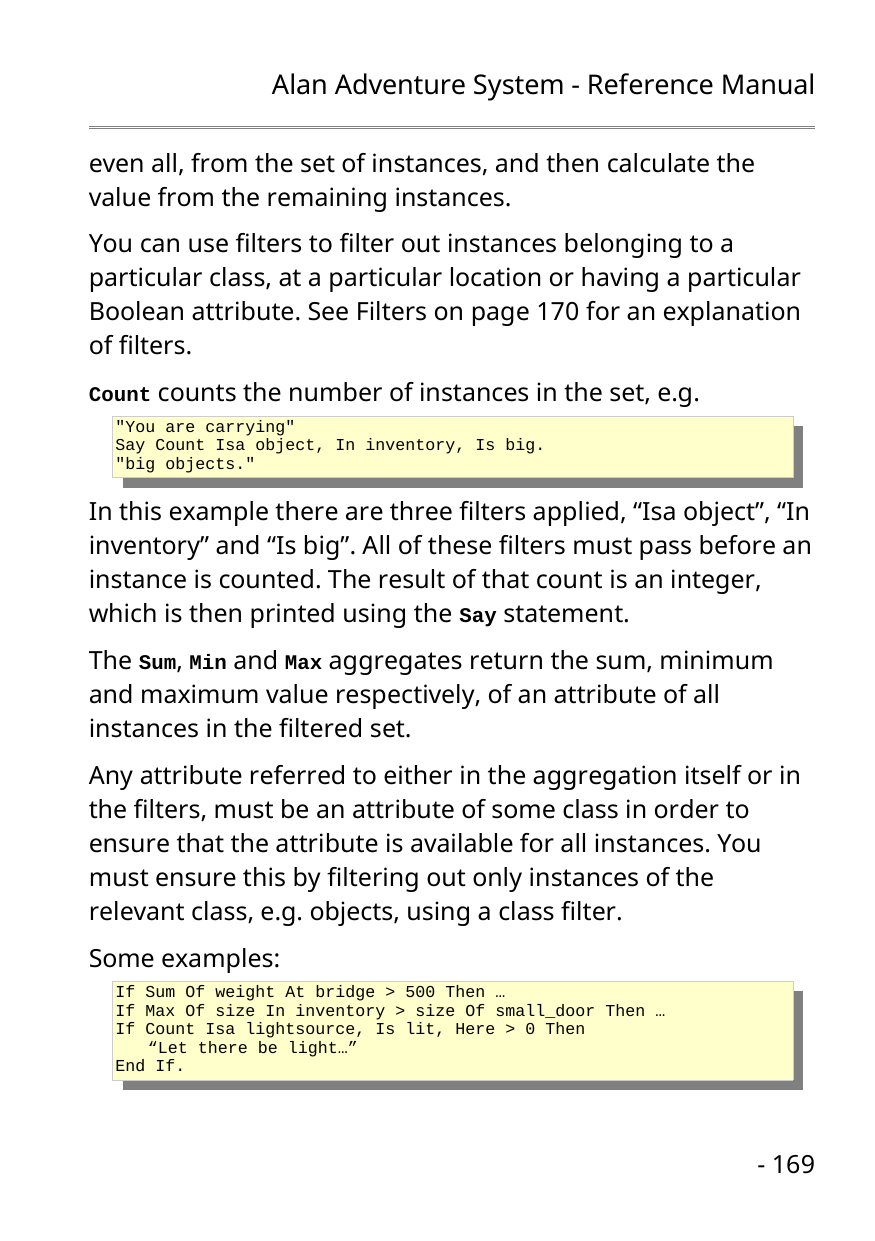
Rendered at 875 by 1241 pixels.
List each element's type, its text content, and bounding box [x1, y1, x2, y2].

text You can use filters to filter out instances belonging to a particular class, at a particular location or having a particular Boolean attribute. See Filters on page 129 for an explanation of filters. [88, 226, 815, 362]
text Any attribute referred to either in the aggregation itself or in the filters, must be an attribute of some class in order to ensure that the at­tribute is available for all instances. You must ensure this by filtering out only instances of the relevant class, e.g. objects, using a class filter. [88, 758, 815, 928]
text In this example there are three filters applied, “Isa object”, “In inventory” and “Is big”. All of these filters must pass before an instance is counted. The result of that count is an integer, which is then printed using the Say statement. [88, 494, 815, 630]
text If Count Isa lightsource, Is lit, Here > 0 Then “Let there be light…” End If. [113, 1018, 793, 1080]
text Count counts the number of instances in the set, e.g. [88, 375, 815, 409]
text The Sum, Min and Max aggregates return the sum, minimum and maximum value respec­tively, of an attribute of all instances in the filtered set. [88, 643, 815, 745]
text "You are carrying" Say Count Isa object, In inventory, Is big. "big objects." [113, 417, 793, 477]
text If Sum Of weight At bridge > 500 Then … If Max Of size In inventory > size Of small_door Then … [113, 982, 793, 1018]
text even all, from the set of instances, and then calculate the value from the remaining instances. [88, 146, 815, 213]
text Some examples: [88, 941, 815, 974]
